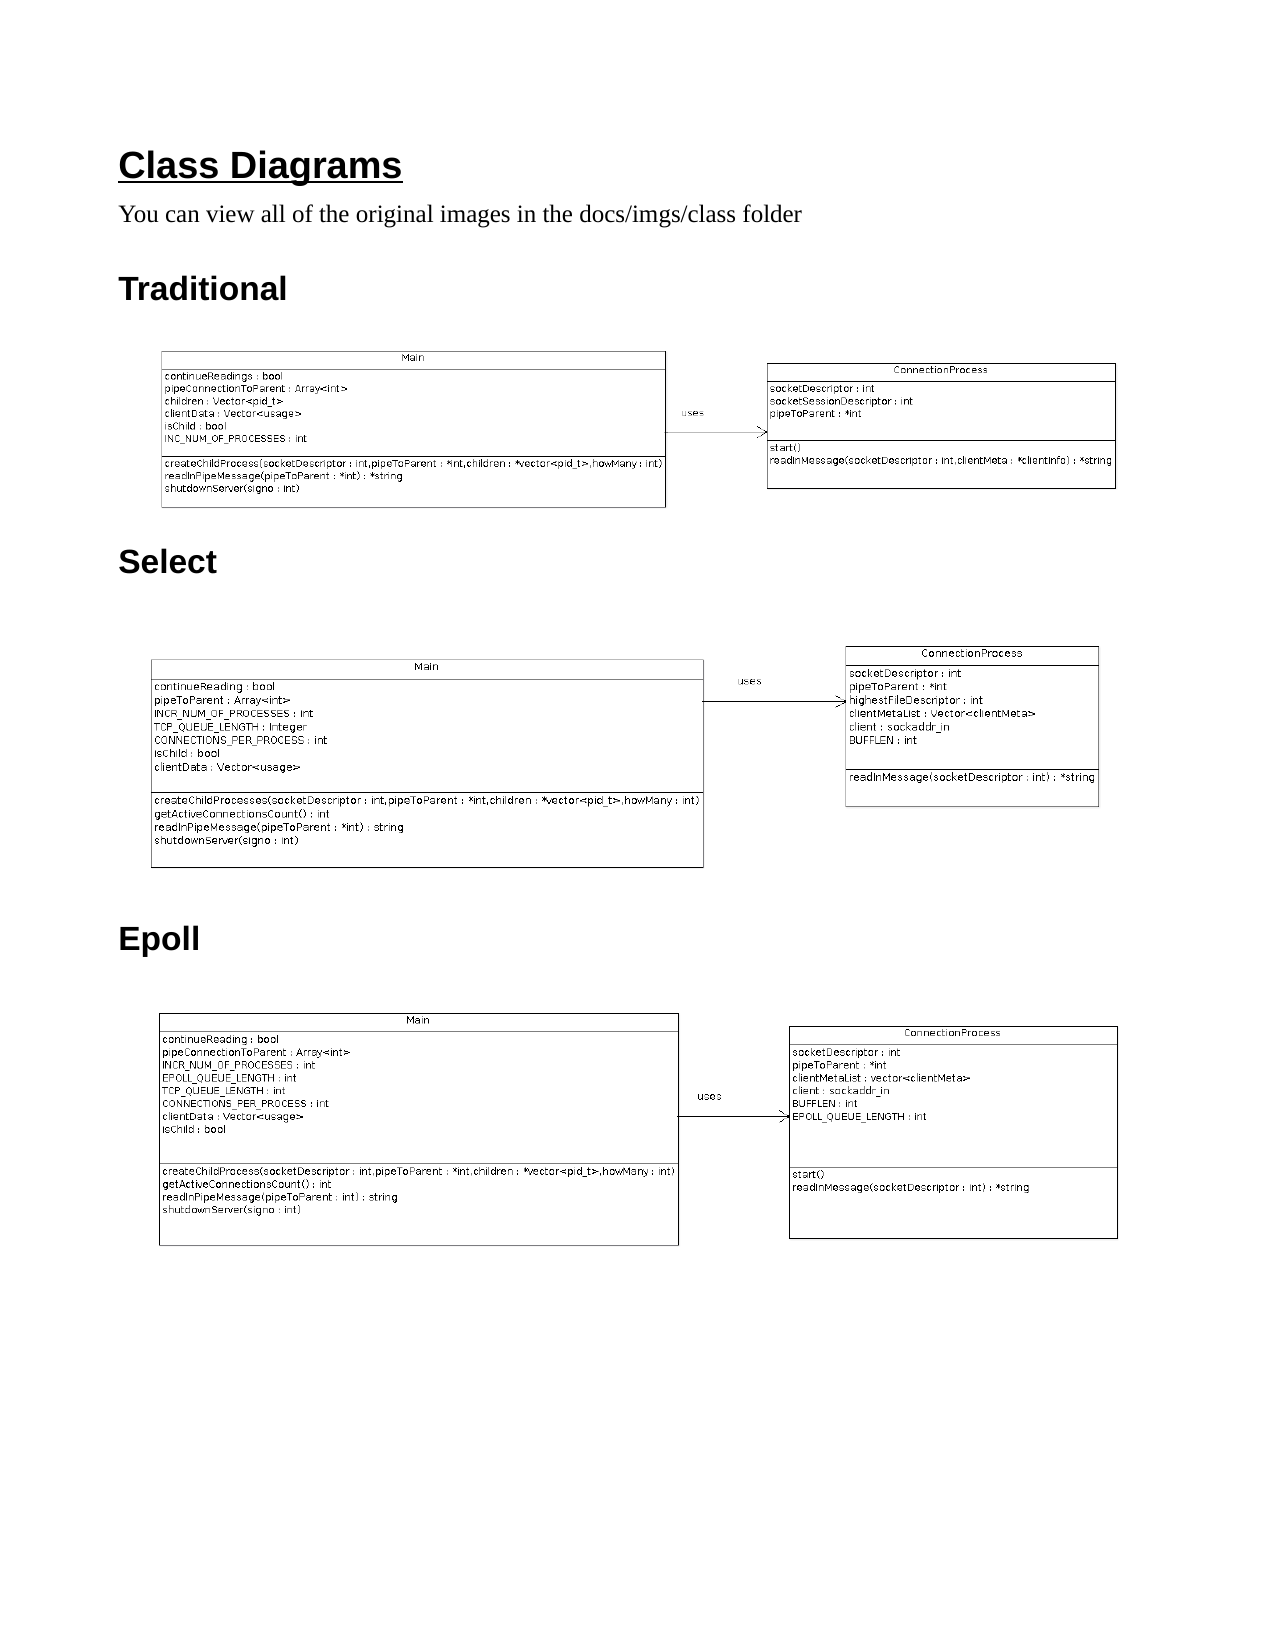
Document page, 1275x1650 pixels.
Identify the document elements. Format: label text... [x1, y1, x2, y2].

subtitle Select [118, 543, 1157, 581]
picture [131, 969, 1144, 1288]
subtitle Traditional [118, 269, 1157, 308]
text You can view all of the original images in the docs/imgs/class folder [118, 199, 1157, 228]
picture [135, 320, 1140, 543]
subtitle Epoll [118, 919, 1157, 957]
picture [127, 593, 1148, 919]
subtitle Class Diagrams [118, 143, 1157, 187]
